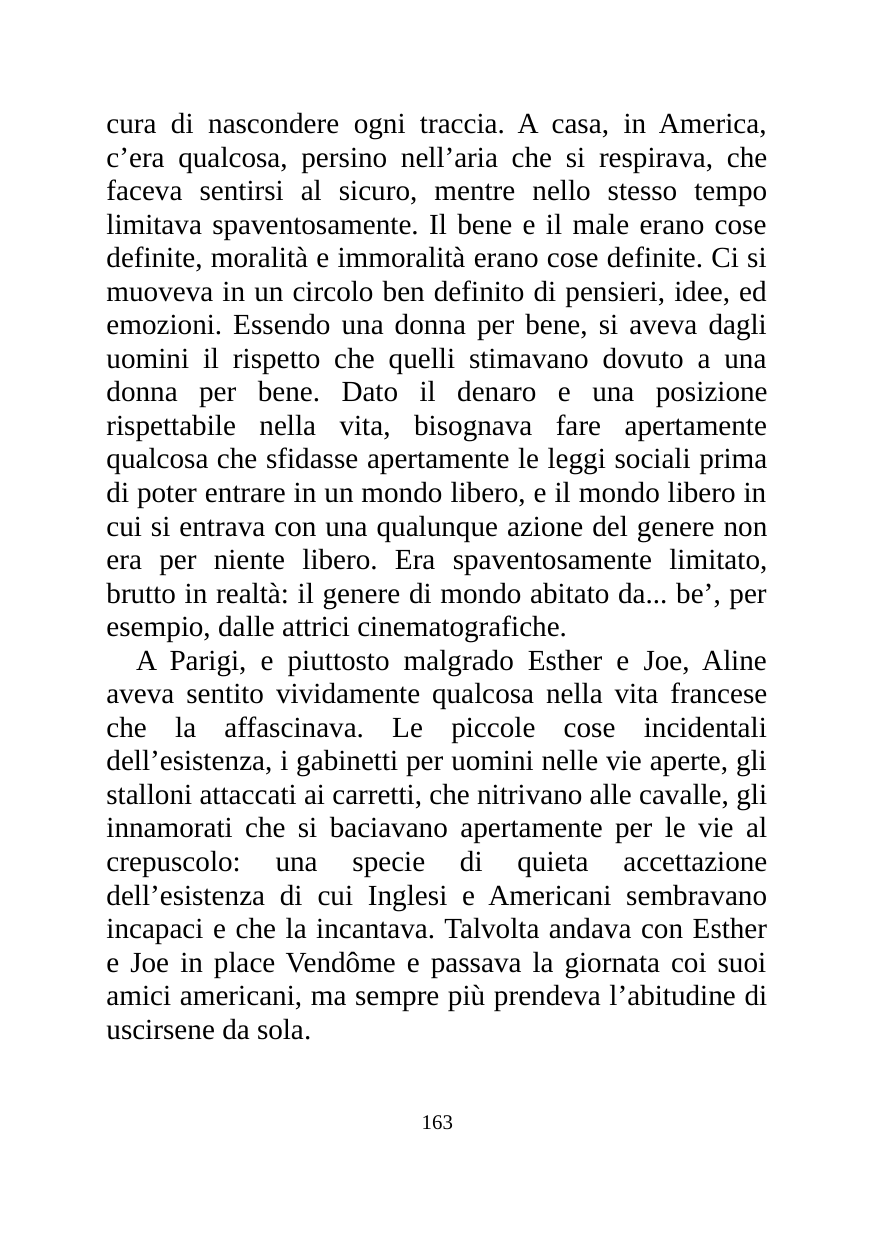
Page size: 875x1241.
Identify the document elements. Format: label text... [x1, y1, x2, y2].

text cura di nascondere ogni traccia. A casa, in America, c’era qualcosa, persino nell’aria che si respirava, che faceva sentirsi al sicuro, mentre nello stesso tempo limitava spaventosamente. Il bene e il male erano cose definite, moralità e immoralità erano cose definite. Ci si muoveva in un circolo ben definito di pensieri, idee, ed emozioni. Essendo una donna per bene, si aveva dagli uomini il rispetto che quelli stimavano dovuto a una donna per bene. Dato il denaro e una posizione rispettabile nella vita, bisognava fare apertamente qualcosa che sfidasse apertamente le leggi sociali prima di poter entrare in un mondo libero, e il mondo libero in cui si entrava con una qualunque azione del genere non era per niente libero. Era spaventosamente limitato, brutto in realtà: il genere di mondo abitato da... be’, per esempio, dalle attrici cinematografiche. [106, 106, 768, 643]
text A Parigi, e piuttosto malgrado Esther e Joe, Aline aveva sentito vividamente qualcosa nella vita francese che la affascinava. Le piccole cose incidentali dell’esistenza, i gabinetti per uomini nelle vie aperte, gli stalloni attaccati ai carretti, che nitrivano alle cavalle, gli innamorati che si baciavano apertamente per le vie al crepuscolo: una specie di quieta accettazione dell’esistenza di cui Inglesi e Americani sembravano incapaci e che la incantava. Talvolta andava con Esther e Joe in place Vendôme e passava la giornata coi suoi amici americani, ma sempre più prendeva l’abitudine di uscirsene da sola. [106, 643, 768, 1045]
